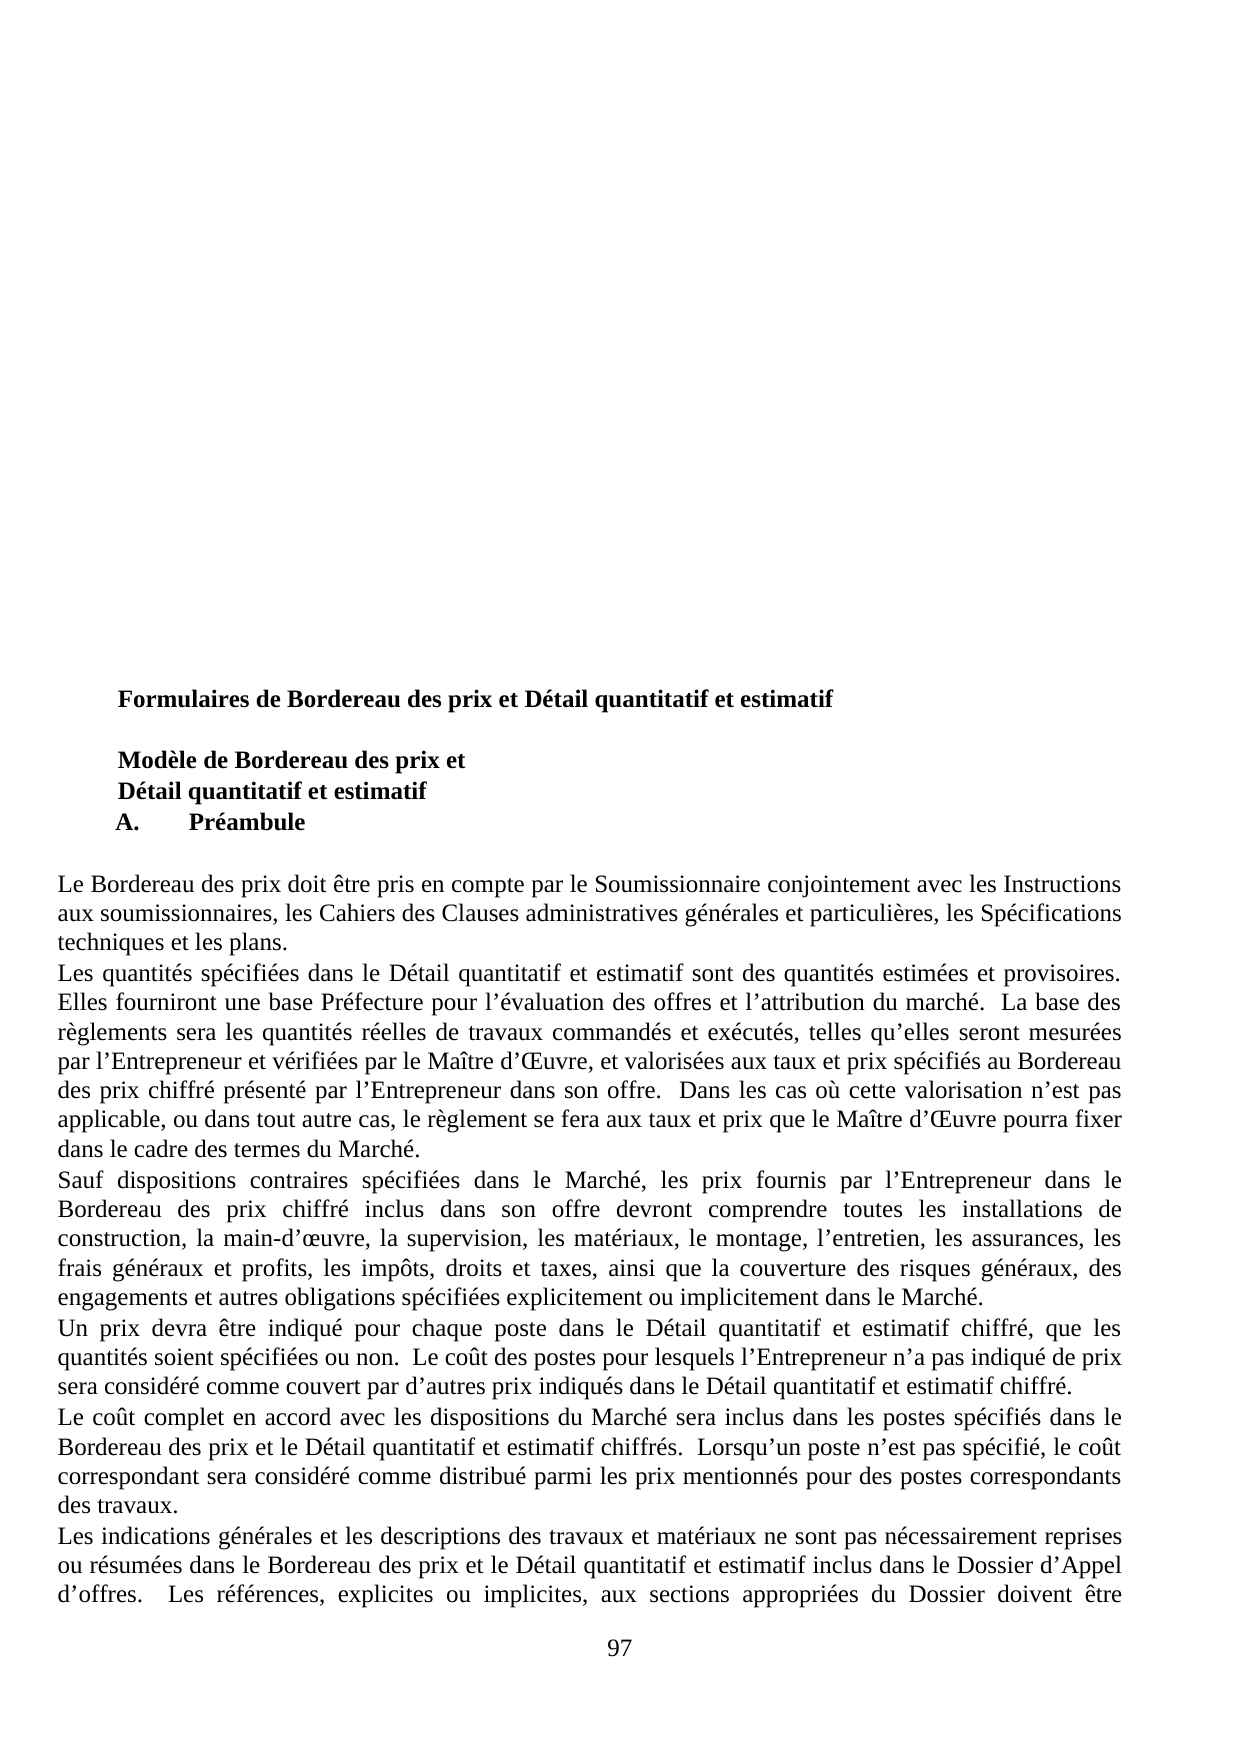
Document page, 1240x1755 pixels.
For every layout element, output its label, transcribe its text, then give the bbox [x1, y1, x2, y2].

list Le coût complet en accord avec les dispositions du Marché sera inclus dans les postes spécifiés dans le Bordereau des prix et le Détail quantitatif et estimatif chiffrés. Lorsqu’un poste n’est pas spécifié, le coût correspondant sera considéré comme distribué parmi les prix mentionnés pour des postes correspondants des travaux. [0, 1402, 1123, 1519]
list Les indications générales et les descriptions des travaux et matériaux ne sont pas nécessairement reprises ou résumées dans le Bordereau des prix et le Détail quantitatif et estimatif inclus dans le Dossier d’Appel d’offres. Les références, explicites ou implicites, aux sections appropriées du Dossier doivent être [0, 1521, 1123, 1608]
list Un prix devra être indiqué pour chaque poste dans le Détail quantitatif et estimatif chiffré, que les quantités soient spécifiées ou non. Le coût des postes pour lesquels l’Entrepreneur n’a pas indiqué de prix sera considéré comme couvert par d’autres prix indiqués dans le Détail quantitatif et estimatif chiffré. [0, 1313, 1123, 1400]
text Détail quantitatif et estimatif [118, 776, 1123, 805]
list Les quantités spécifiées dans le Détail quantitatif et estimatif sont des quantités estimées et provisoires. Elles fourniront une base Préfecture pour l’évaluation des offres et l’attribution du marché. La base des règlements sera les quantités réelles de travaux commandés et exécutés, telles qu’elles seront mesurées par l’Entrepreneur et vérifiées par le Maître d’Œuvre, et valorisées aux taux et prix spécifiés au Bordereau des prix chiffré présenté par l’Entrepreneur dans son offre. Dans les cas où cette valorisation n’est pas applicable, ou dans tout autre cas, le règlement se fera aux taux et prix que le Maître d’Œuvre pourra fixer dans le cadre des termes du Marché. [0, 958, 1123, 1163]
text A. Préambule [57, 807, 1183, 836]
list Le Bordereau des prix doit être pris en compte par le Soumissionnaire conjointement avec les Instructions aux soumissionnaires, les Cahiers des Clauses administratives générales et particulières, les Spécifications techniques et les plans. [0, 869, 1123, 956]
list Sauf dispositions contraires spécifiées dans le Marché, les prix fournis par l’Entrepreneur dans le Bordereau des prix chiffré inclus dans son offre devront comprendre toutes les installations de construction, la main-d’œuvre, la supervision, les matériaux, le montage, l’entretien, les assurances, les frais généraux et profits, les impôts, droits et taxes, ainsi que la couverture des risques généraux, des engagements et autres obligations spécifiées explicitement ou implicitement dans le Marché. [0, 1165, 1123, 1311]
text Modèle de Bordereau des prix et [118, 745, 1123, 774]
text Formulaires de Bordereau des prix et Détail quantitatif et estimatif [118, 684, 1123, 713]
